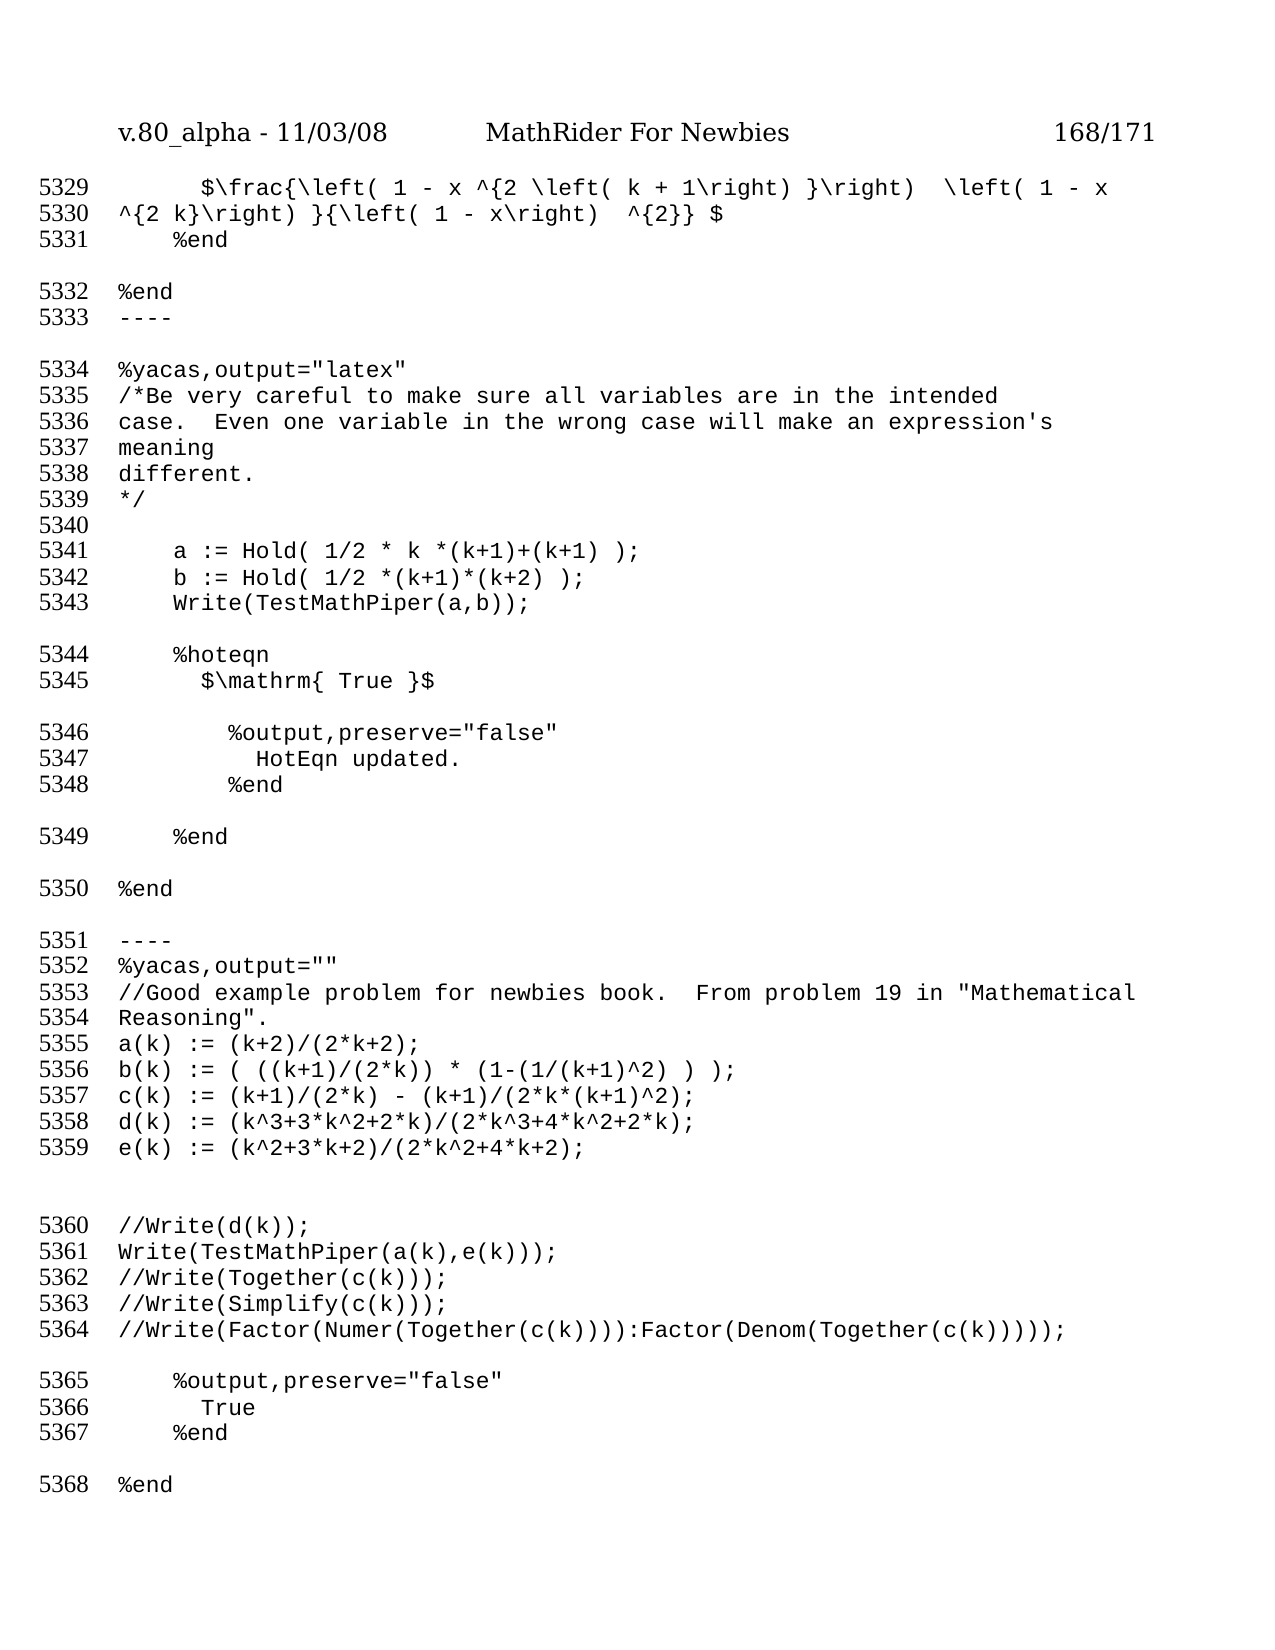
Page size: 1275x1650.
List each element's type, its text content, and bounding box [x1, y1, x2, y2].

text %end [118, 281, 1157, 306]
text True [118, 1396, 1157, 1422]
text HotEqn updated. [118, 747, 1157, 773]
text %end [118, 773, 1157, 799]
text d(k) := (k^3+3*k^2+2*k)/(2*k^3+4*k^2+2*k); [118, 1111, 1157, 1136]
text %output,preserve="false" [118, 721, 1157, 747]
text case. Even one variable in the wrong case will make an expression's meaning [118, 410, 1157, 462]
text Write(TestMathPiper(a,b)); [118, 592, 1157, 618]
text //Write(Factor(Numer(Together(c(k)))):Factor(Denom(Together(c(k))))); [118, 1318, 1157, 1344]
text %yacas,output="" [118, 955, 1157, 981]
text ---- [118, 306, 1157, 332]
text %end [118, 877, 1157, 903]
text c(k) := (k+1)/(2*k) - (k+1)/(2*k*(k+1)^2); [118, 1084, 1157, 1111]
text a := Hold( 1/2 * k *(k+1)+(k+1) ); [118, 540, 1157, 566]
text %end [118, 825, 1157, 851]
text different. [118, 462, 1157, 488]
text b := Hold( 1/2 *(k+1)*(k+2) ); [118, 566, 1157, 592]
text /*Be very careful to make sure all variables are in the intended [118, 384, 1157, 410]
text //Write(d(k)); [118, 1214, 1157, 1240]
text */ [118, 488, 1157, 514]
text ---- [118, 929, 1157, 955]
text //Write(Simplify(c(k))); [118, 1292, 1157, 1318]
text %end [118, 1422, 1157, 1448]
text $\frac{\left( 1 - x ^{2 \left( k + 1\right) }\right) \left( 1 - x ^{2 k}\right) }{\left( 1 - x\right) ^{2}} $ [118, 177, 1157, 229]
text %yacas,output="latex" [118, 358, 1157, 384]
text %end [118, 229, 1157, 254]
text $\mathrm{ True }$ [118, 669, 1157, 696]
text //Write(Together(c(k))); [118, 1266, 1157, 1292]
text %end [118, 1474, 1157, 1499]
text e(k) := (k^2+3*k+2)/(2*k^2+4*k+2); [118, 1136, 1157, 1162]
text //Good example problem for newbies book. From problem 19 in "Mathematical Reasoning". [118, 981, 1157, 1033]
text a(k) := (k+2)/(2*k+2); [118, 1033, 1157, 1059]
text %hoteqn [118, 644, 1157, 669]
text Write(TestMathPiper(a(k),e(k))); [118, 1240, 1157, 1266]
text %output,preserve="false" [118, 1370, 1157, 1396]
text b(k) := ( ((k+1)/(2*k)) * (1-(1/(k+1)^2) ) ); [118, 1059, 1157, 1084]
